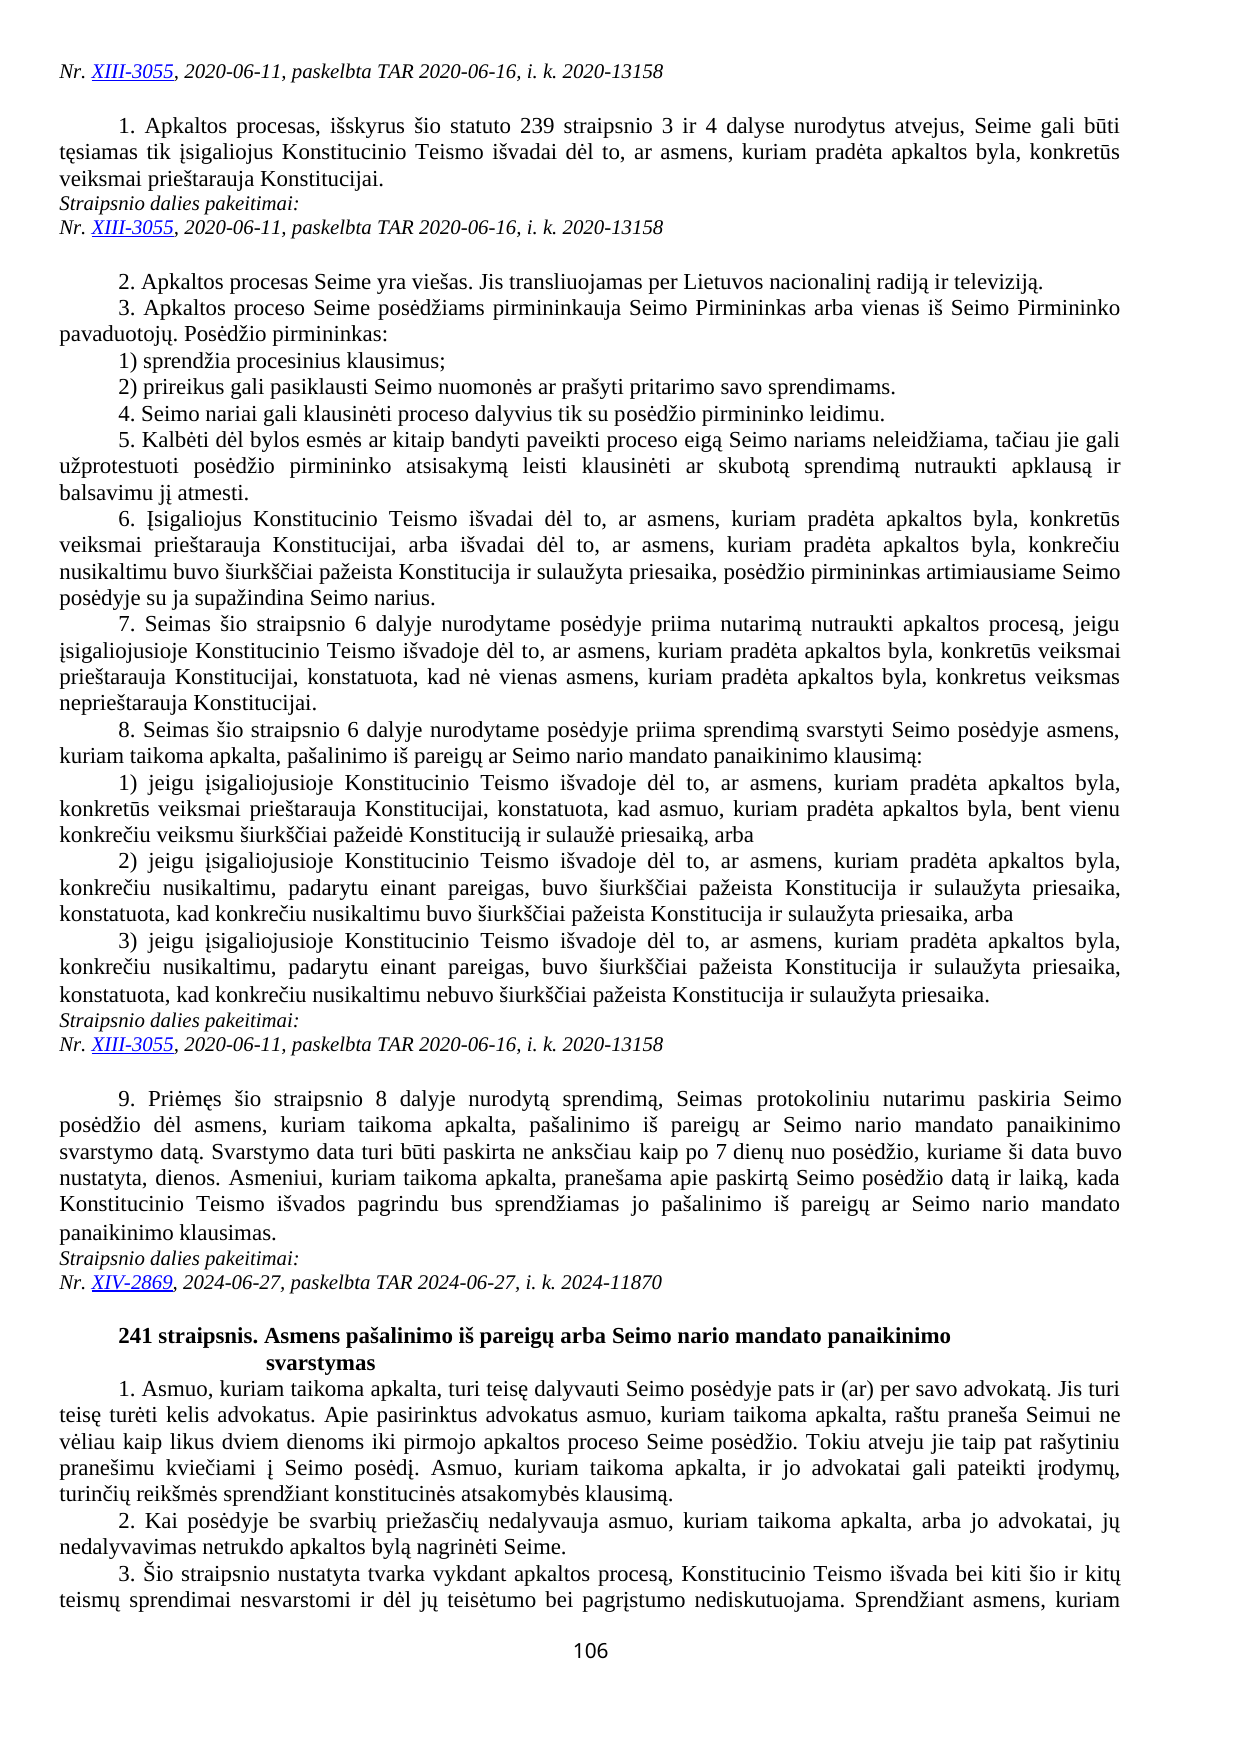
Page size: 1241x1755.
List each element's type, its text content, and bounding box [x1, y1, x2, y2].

text 8. Seimas šio straipsnio 6 dalyje nurodytame posėdyje priima sprendimą svarstyti Seimo posėdyje asmens, kuriam taikoma apkalta, pašalinimo iš pareigų ar Seimo nario mandato panaikinimo klausimą: [59, 716, 1122, 768]
text svarstymas [59, 1349, 1122, 1375]
text Nr. XIII-3055, 2020-06-11, paskelbta TAR 2020-06-16, i. k. 2020-13158 [59, 215, 1122, 239]
text 2. Kai posėdyje be svarbių priežasčių nedalyvauja asmuo, kuriam taikoma apkalta, arba jo advokatai, jų nedalyvavimas netrukdo apkaltos bylą nagrinėti Seime. [59, 1507, 1122, 1559]
text 241 straipsnis. Asmens pašalinimo iš pareigų arba Seimo nario mandato panaikinimo [59, 1322, 1122, 1349]
text Straipsnio dalies pakeitimai: [59, 191, 1122, 215]
text Nr. XIV-2869, 2024-06-27, paskelbta TAR 2024-06-27, i. k. 2024-11870 [59, 1269, 1122, 1294]
text 5. Kalbėti dėl bylos esmės ar kitaip bandyti paveikti proceso eigą Seimo nariams neleidžiama, tačiau jie gali užprotestuoti posėdžio pirmininko atsisakymą leisti klausinėti ar skubotą sprendimą nutraukti apklausą ir balsavimu jį atmesti. [59, 426, 1122, 505]
text 6. Įsigaliojus Konstitucinio Teismo išvadai dėl to, ar asmens, kuriam pradėta apkaltos byla, konkretūs veiksmai prieštarauja Konstitucijai, arba išvadai dėl to, ar asmens, kuriam pradėta apkaltos byla, konkrečiu nusikaltimu buvo šiurkščiai pažeista Konstitucija ir sulaužyta priesaika, posėdžio pirmininkas artimiausiame Seimo posėdyje su ja supažindina Seimo narius. [59, 505, 1122, 610]
text 1. Apkaltos procesas, išskyrus šio statuto 239 straipsnio 3 ir 4 dalyse nurodytus atvejus, Seime gali būti tęsiamas tik įsigaliojus Konstitucinio Teismo išvadai dėl to, ar asmens, kuriam pradėta apkaltos byla, konkretūs veiksmai prieštarauja Konstitucijai. [59, 112, 1122, 191]
text 2) prireikus gali pasiklausti Seimo nuomonės ar prašyti pritarimo savo sprendimams. [59, 373, 1122, 399]
text 4. Seimo nariai gali klausinėti proceso dalyvius tik su posėdžio pirmininko leidimu. [59, 399, 1122, 426]
text 1. Asmuo, kuriam taikoma apkalta, turi teisę dalyvauti Seimo posėdyje pats ir (ar) per savo advokatą. Jis turi teisę turėti kelis advokatus. Apie pasirinktus advokatus asmuo, kuriam taikoma apkalta, raštu praneša Seimui ne vėliau kaip likus dviem dienoms iki pirmojo apkaltos proceso Seime posėdžio. Tokiu atveju jie taip pat rašytiniu pranešimu kviečiami į Seimo posėdį. Asmuo, kuriam taikoma apkalta, ir jo advokatai gali pateikti įrodymų, turinčių reikšmės sprendžiant konstitucinės atsakomybės klausimą. [59, 1375, 1122, 1507]
text Nr. XIII-3055, 2020-06-11, paskelbta TAR 2020-06-16, i. k. 2020-13158 [59, 59, 1122, 83]
text 3) jeigu įsigaliojusioje Konstitucinio Teismo išvadoje dėl to, ar asmens, kuriam pradėta apkaltos byla, konkrečiu nusikaltimu, padarytu einant pareigas, buvo šiurkščiai pažeista Konstitucija ir sulaužyta priesaika, konstatuota, kad konkrečiu nusikaltimu nebuvo šiurkščiai pažeista Konstitucija ir sulaužyta priesaika. [59, 927, 1122, 1008]
text 2) jeigu įsigaliojusioje Konstitucinio Teismo išvadoje dėl to, ar asmens, kuriam pradėta apkaltos byla, konkrečiu nusikaltimu, padarytu einant pareigas, buvo šiurkščiai pažeista Konstitucija ir sulaužyta priesaika, konstatuota, kad konkrečiu nusikaltimu buvo šiurkščiai pažeista Konstitucija ir sulaužyta priesaika, arba [59, 848, 1122, 927]
text 3. Šio straipsnio nustatyta tvarka vykdant apkaltos procesą, Konstitucinio Teismo išvada bei kiti šio ir kitų teismų sprendimai nesvarstomi ir dėl jų teisėtumo bei pagrįstumo nediskutuojama. Sprendžiant asmens, kuriam [59, 1559, 1122, 1612]
text 3. Apkaltos proceso Seime posėdžiams pirmininkauja Seimo Pirmininkas arba vienas iš Seimo Pirmininko pavaduotojų. Posėdžio pirmininkas: [59, 294, 1122, 347]
text Nr. XIII-3055, 2020-06-11, paskelbta TAR 2020-06-16, i. k. 2020-13158 [59, 1032, 1122, 1056]
text 1) jeigu įsigaliojusioje Konstitucinio Teismo išvadoje dėl to, ar asmens, kuriam pradėta apkaltos byla, konkretūs veiksmai prieštarauja Konstitucijai, konstatuota, kad asmuo, kuriam pradėta apkaltos byla, bent vienu konkrečiu veiksmu šiurkščiai pažeidė Konstituciją ir sulaužė priesaiką, arba [59, 768, 1122, 848]
text 2. Apkaltos procesas Seime yra viešas. Jis transliuojamas per Lietuvos nacionalinį radiją ir televiziją. [59, 268, 1122, 294]
text 1) sprendžia procesinius klausimus; [59, 347, 1122, 373]
text Straipsnio dalies pakeitimai: [59, 1008, 1122, 1032]
text 9. Priėmęs šio straipsnio 8 dalyje nurodytą sprendimą, Seimas protokoliniu nutarimu paskiria Seimo posėdžio dėl asmens, kuriam taikoma apkalta, pašalinimo iš pareigų ar Seimo nario mandato panaikinimo svarstymo datą. Svarstymo data turi būti paskirta ne anksčiau kaip po 7 dienų nuo posėdžio, kuriame ši data buvo nustatyta, dienos. Asmeniui, kuriam taikoma apkalta, pranešama apie paskirtą Seimo posėdžio datą ir laiką, kada Konstitucinio Teismo išvados pagrindu bus sprendžiamas jo pašalinimo iš pareigų ar Seimo nario mandato panaikinimo klausimas. [59, 1085, 1122, 1246]
text Straipsnio dalies pakeitimai: [59, 1246, 1122, 1269]
text 7. Seimas šio straipsnio 6 dalyje nurodytame posėdyje priima nutarimą nutraukti apkaltos procesą, jeigu įsigaliojusioje Konstitucinio Teismo išvadoje dėl to, ar asmens, kuriam pradėta apkaltos byla, konkretūs veiksmai prieštarauja Konstitucijai, konstatuota, kad nė vienas asmens, kuriam pradėta apkaltos byla, konkretus veiksmas neprieštarauja Konstitucijai. [59, 610, 1122, 716]
